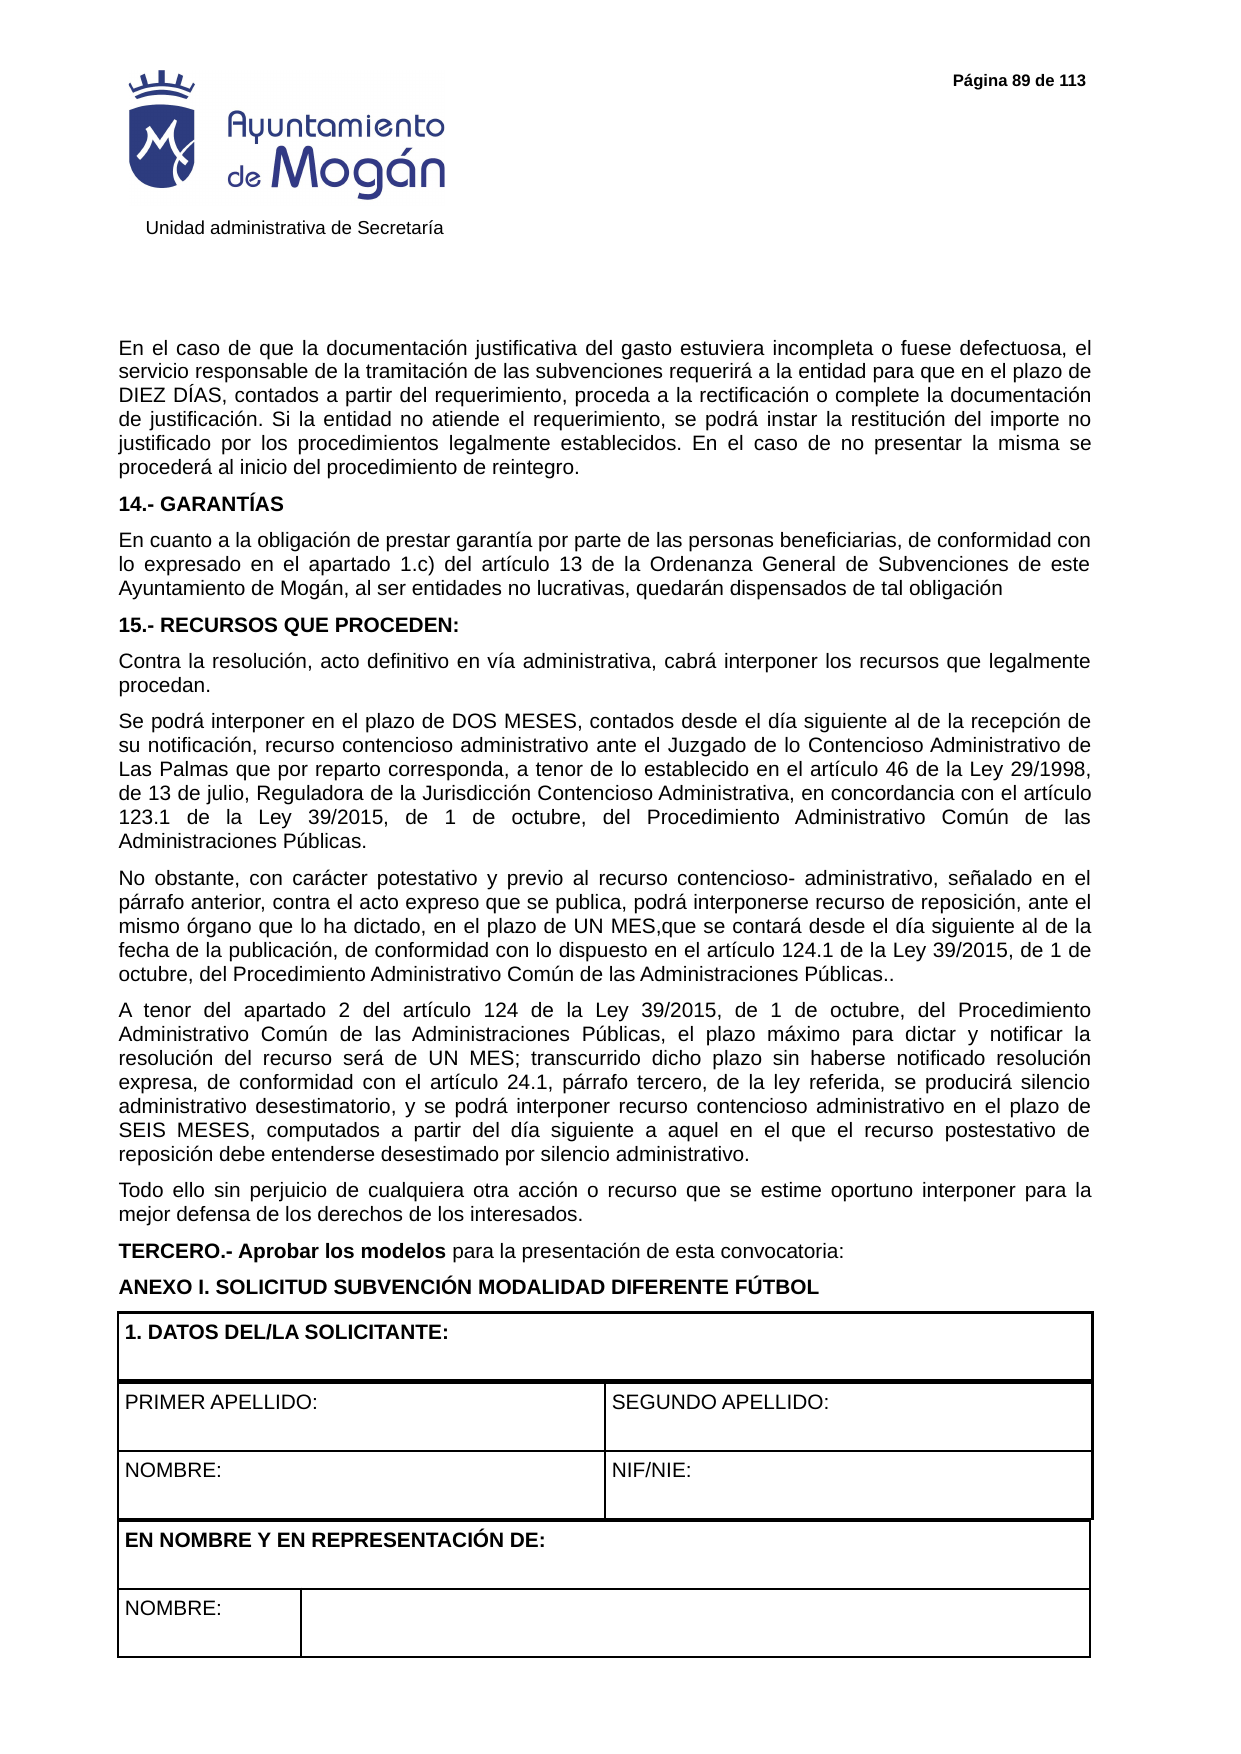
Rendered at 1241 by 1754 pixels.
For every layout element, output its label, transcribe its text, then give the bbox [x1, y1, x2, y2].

text En el caso de que la documentación justificativa del gasto estuviera incompleta o fuese defectuosa, el servicio responsable de la tramitación de las subvenciones requerirá a la entidad para que en el plazo de DIEZ DÍAS, contados a partir del requerimiento, proceda a la rectificación o complete la documentación de justificación. Si la entidad no atiende el requerimiento, se podrá instar la restitución del importe no justificado por los procedimientos legalmente establecidos. En el caso de no presentar la misma se procederá al inicio del procedimiento de reintegro. [118, 335, 1092, 479]
table_cell NIF/NIE: [606, 1452, 1091, 1517]
table_cell [302, 1590, 1089, 1656]
table_header SEGUNDO APELLIDO: [606, 1384, 1091, 1449]
text Se podrá interponer en el plazo de DOS MESES, contados desde el día siguiente al de la recepción de su notificación, recurso contencioso administrativo ante el Juzgado de lo Contencioso Administrativo de Las Palmas que por reparto corresponda, a tenor de lo establecido en el artículo 46 de la Ley 29/1998, de 13 de julio, Reguladora de la Jurisdicción Contencioso Administrativa, en concordancia con el artículo 123.1 de la Ley 39/2015, de 1 de octubre, del Procedimiento Administrativo Común de las Administraciones Públicas. [118, 709, 1092, 853]
table_cell NOMBRE: [119, 1590, 300, 1656]
table_header EN NOMBRE Y EN REPRESENTACIÓN DE: [119, 1522, 1089, 1588]
text Todo ello sin perjuicio de cualquiera otra acción o recurso que se estime oportuno interponer para la mejor defensa de los derechos de los interesados. [118, 1178, 1092, 1226]
text 14.- GARANTÍAS [118, 492, 1092, 516]
text A tenor del apartado 2 del artículo 124 de la Ley 39/2015, de 1 de octubre, del Procedimiento Administrativo Común de las Administraciones Públicas, el plazo máximo para dictar y notificar la resolución del recurso será de UN MES; transcurrido dicho plazo sin haberse notificado resolución expresa, de conformidad con el artículo 24.1, párrafo tercero, de la ley referida, se producirá silencio administrativo desestimatorio, y se podrá interponer recurso contencioso administrativo en el plazo de SEIS MESES, computados a partir del día siguiente a aquel en el que el recurso postestativo de reposición debe entenderse desestimado por silencio administrativo. [118, 998, 1092, 1166]
table_cell NOMBRE: [119, 1452, 604, 1517]
text 15.- RECURSOS QUE PROCEDEN: [118, 612, 1092, 636]
picture [128, 70, 445, 206]
text En cuanto a la obligación de prestar garantía por parte de las personas beneficiarias, de conformidad con lo expresado en el apartado 1.c) del artículo 13 de la Ordenanza General de Subvenciones de este Ayuntamiento de Mogán, al ser entidades no lucrativas, quedarán dispensados de tal obligación [118, 528, 1092, 600]
text Contra la resolución, acto definitivo en vía administrativa, cabrá interponer los recursos que legalmente procedan. [118, 649, 1092, 697]
text No obstante, con carácter potestativo y previo al recurso contencioso- administrativo, señalado en el párrafo anterior, contra el acto expreso que se publica, podrá interponerse recurso de reposición, ante el mismo órgano que lo ha dictado, en el plazo de UN MES,que se contará desde el día siguiente al de la fecha de la publicación, de conformidad con lo dispuesto en el artículo 124.1 de la Ley 39/2015, de 1 de octubre, del Procedimiento Administrativo Común de las Administraciones Públicas.. [118, 866, 1092, 985]
table_header PRIMER APELLIDO: [119, 1384, 604, 1449]
text ANEXO I. SOLICITUD SUBVENCIÓN MODALIDAD DIFERENTE FÚTBOL [118, 1275, 1092, 1299]
table_header 1. DATOS DEL/LA SOLICITANTE: [119, 1314, 1091, 1379]
text TERCERO.- Aprobar los modelos para la presentación de esta convocatoria: [118, 1238, 1092, 1262]
